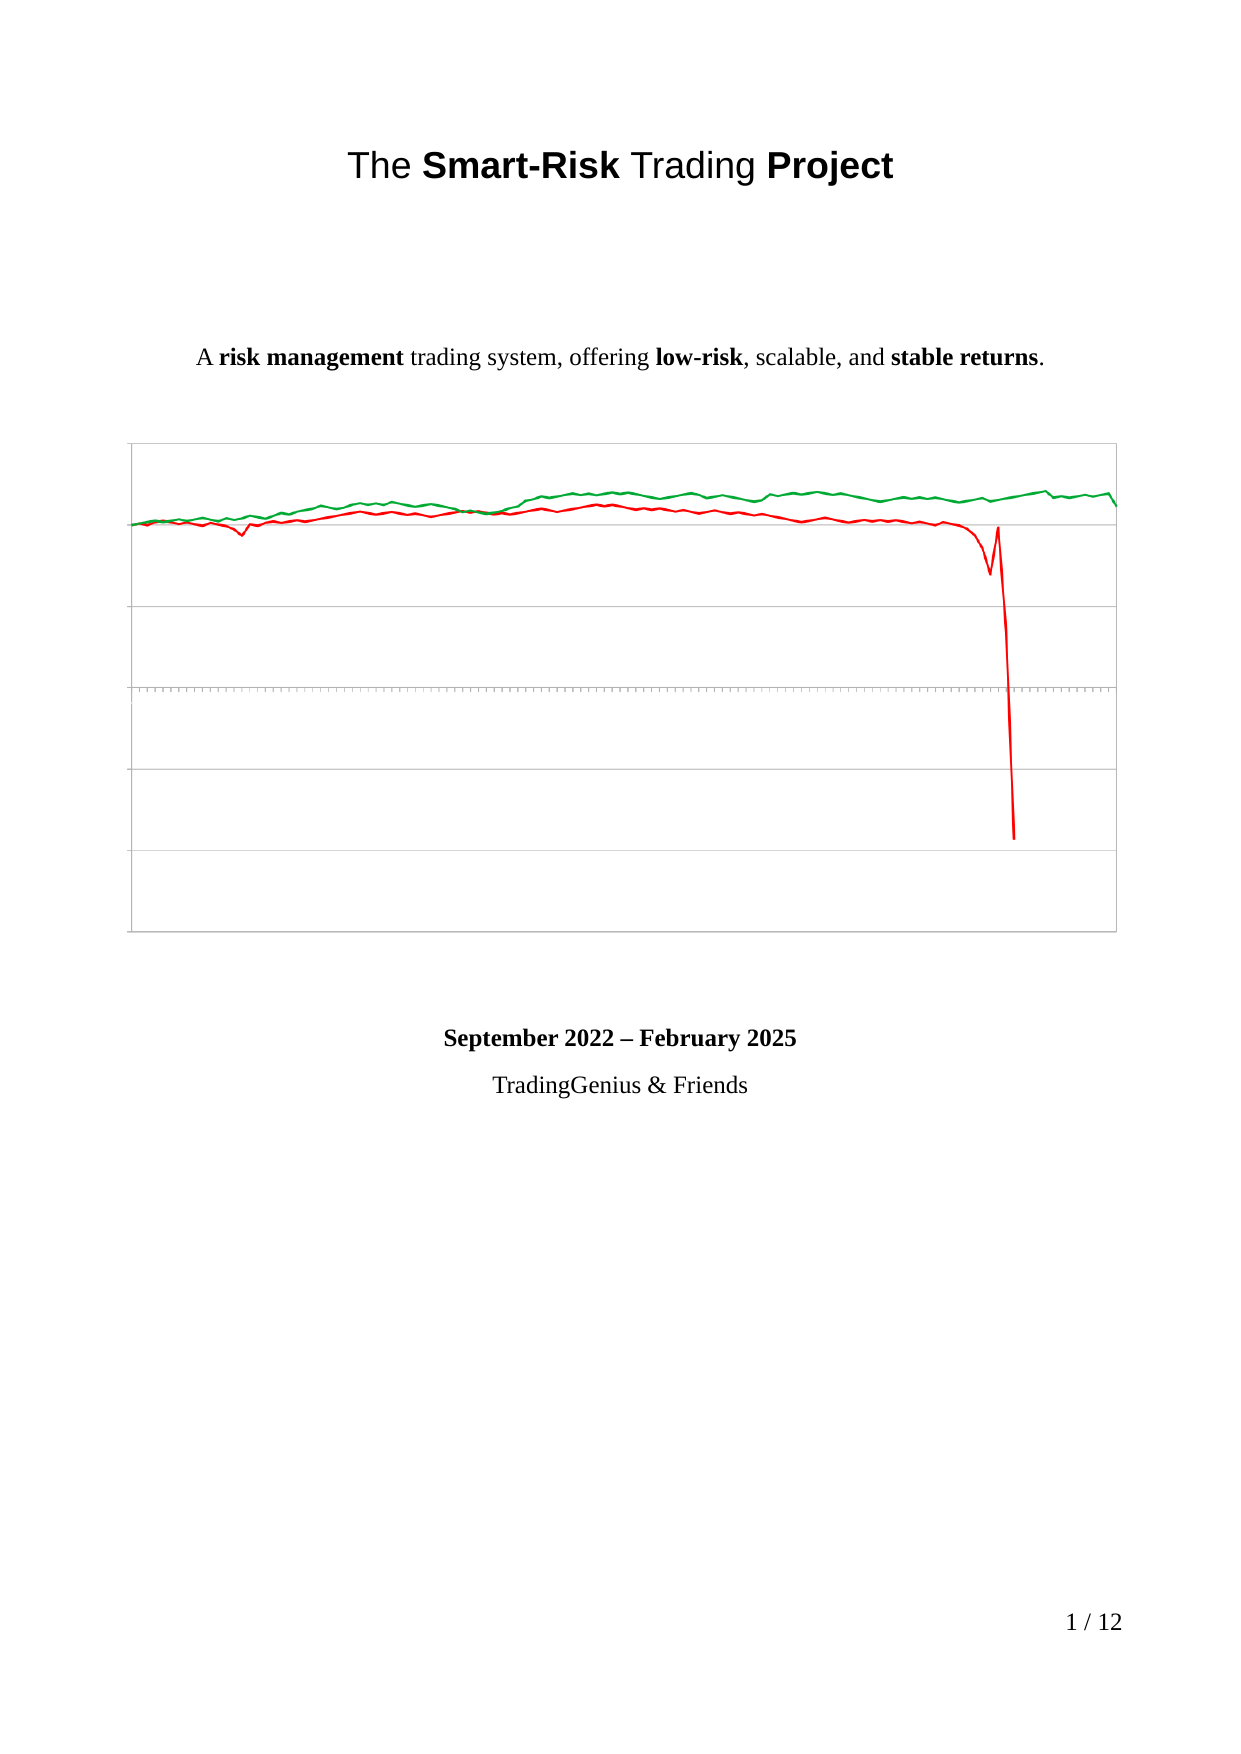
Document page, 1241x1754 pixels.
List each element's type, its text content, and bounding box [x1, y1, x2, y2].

text September 2022 – February 2025 [118, 1023, 1122, 1051]
text TradingGenius & Friends [118, 1070, 1122, 1132]
text A risk management trading system, offering low-risk, scalable, and stable returns. [118, 342, 1122, 370]
picture [118, 436, 1123, 938]
subtitle The Smart-Risk Trading Project [118, 143, 1122, 186]
